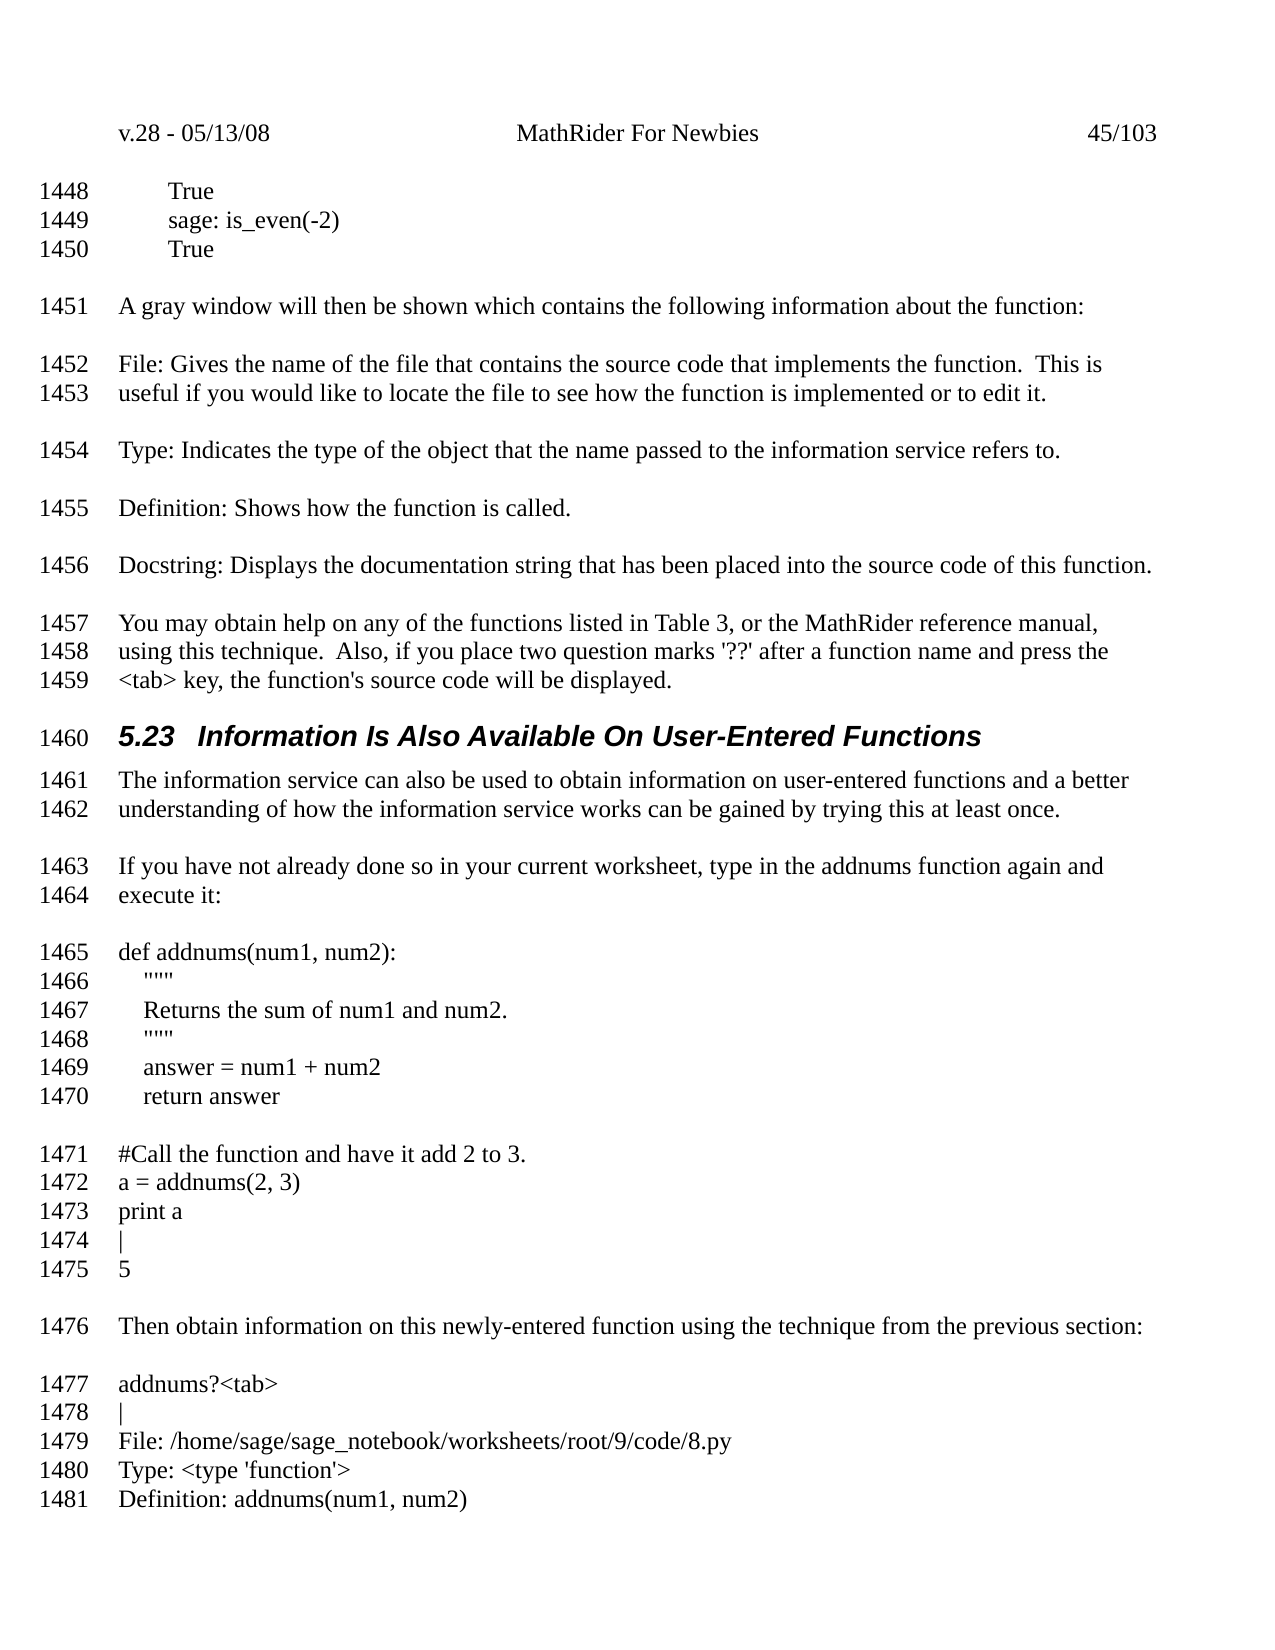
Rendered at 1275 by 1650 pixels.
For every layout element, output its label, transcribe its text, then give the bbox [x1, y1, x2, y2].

text Definition: addnums(num1, num2) [118, 1484, 1157, 1512]
text def addnums(num1, num2): [118, 937, 1157, 966]
text print a [118, 1196, 1157, 1225]
text A gray window will then be shown which contains the following information about the function: [118, 291, 1157, 320]
text You may obtain help on any of the functions listed in Table 3, or the MathRider reference manual, using this technique. Also, if you place two question marks '??' after a function name and press the <tab> key, the function's source code will be displayed. [118, 608, 1157, 694]
text answer = num1 + num2 [118, 1052, 1157, 1081]
text Definition: Shows how the function is called. [118, 493, 1157, 521]
text If you have not already done so in your current worksheet, type in the addnums function again and execute it: [118, 851, 1157, 909]
text Then obtain information on this newly-entered function using the technique from the previous section: [118, 1311, 1157, 1340]
text | [118, 1225, 1157, 1254]
text Type: Indicates the type of the object that the name passed to the information service refers to. [118, 435, 1157, 464]
text | [118, 1397, 1157, 1426]
text addnums?<tab> [118, 1369, 1157, 1397]
text File: /home/sage/sage_notebook/worksheets/root/9/code/8.py [118, 1426, 1157, 1455]
text True [118, 176, 1157, 205]
text The information service can also be used to obtain information on user-entered functions and a better understanding of how the information service works can be gained by trying this at least once. [118, 765, 1157, 822]
text a = addnums(2, 3) [118, 1167, 1157, 1196]
text True [118, 234, 1157, 263]
text """ [118, 966, 1157, 995]
text Returns the sum of num1 and num2. [118, 995, 1157, 1024]
text sage: is_even(-2) [118, 205, 1157, 234]
text Type: <type 'function'> [118, 1455, 1157, 1484]
text """ [118, 1024, 1157, 1052]
text #Call the function and have it add 2 to 3. [118, 1139, 1157, 1167]
text return answer [118, 1081, 1157, 1110]
text File: Gives the name of the file that contains the source code that implements the function. This is useful if you would like to locate the file to see how the function is implemented or to edit it. [118, 349, 1157, 406]
subtitle Information Is Also Available On User-Entered Functions [118, 719, 1157, 752]
text 5 [118, 1254, 1157, 1282]
text Docstring: Displays the documentation string that has been placed into the source code of this function. [118, 550, 1157, 579]
